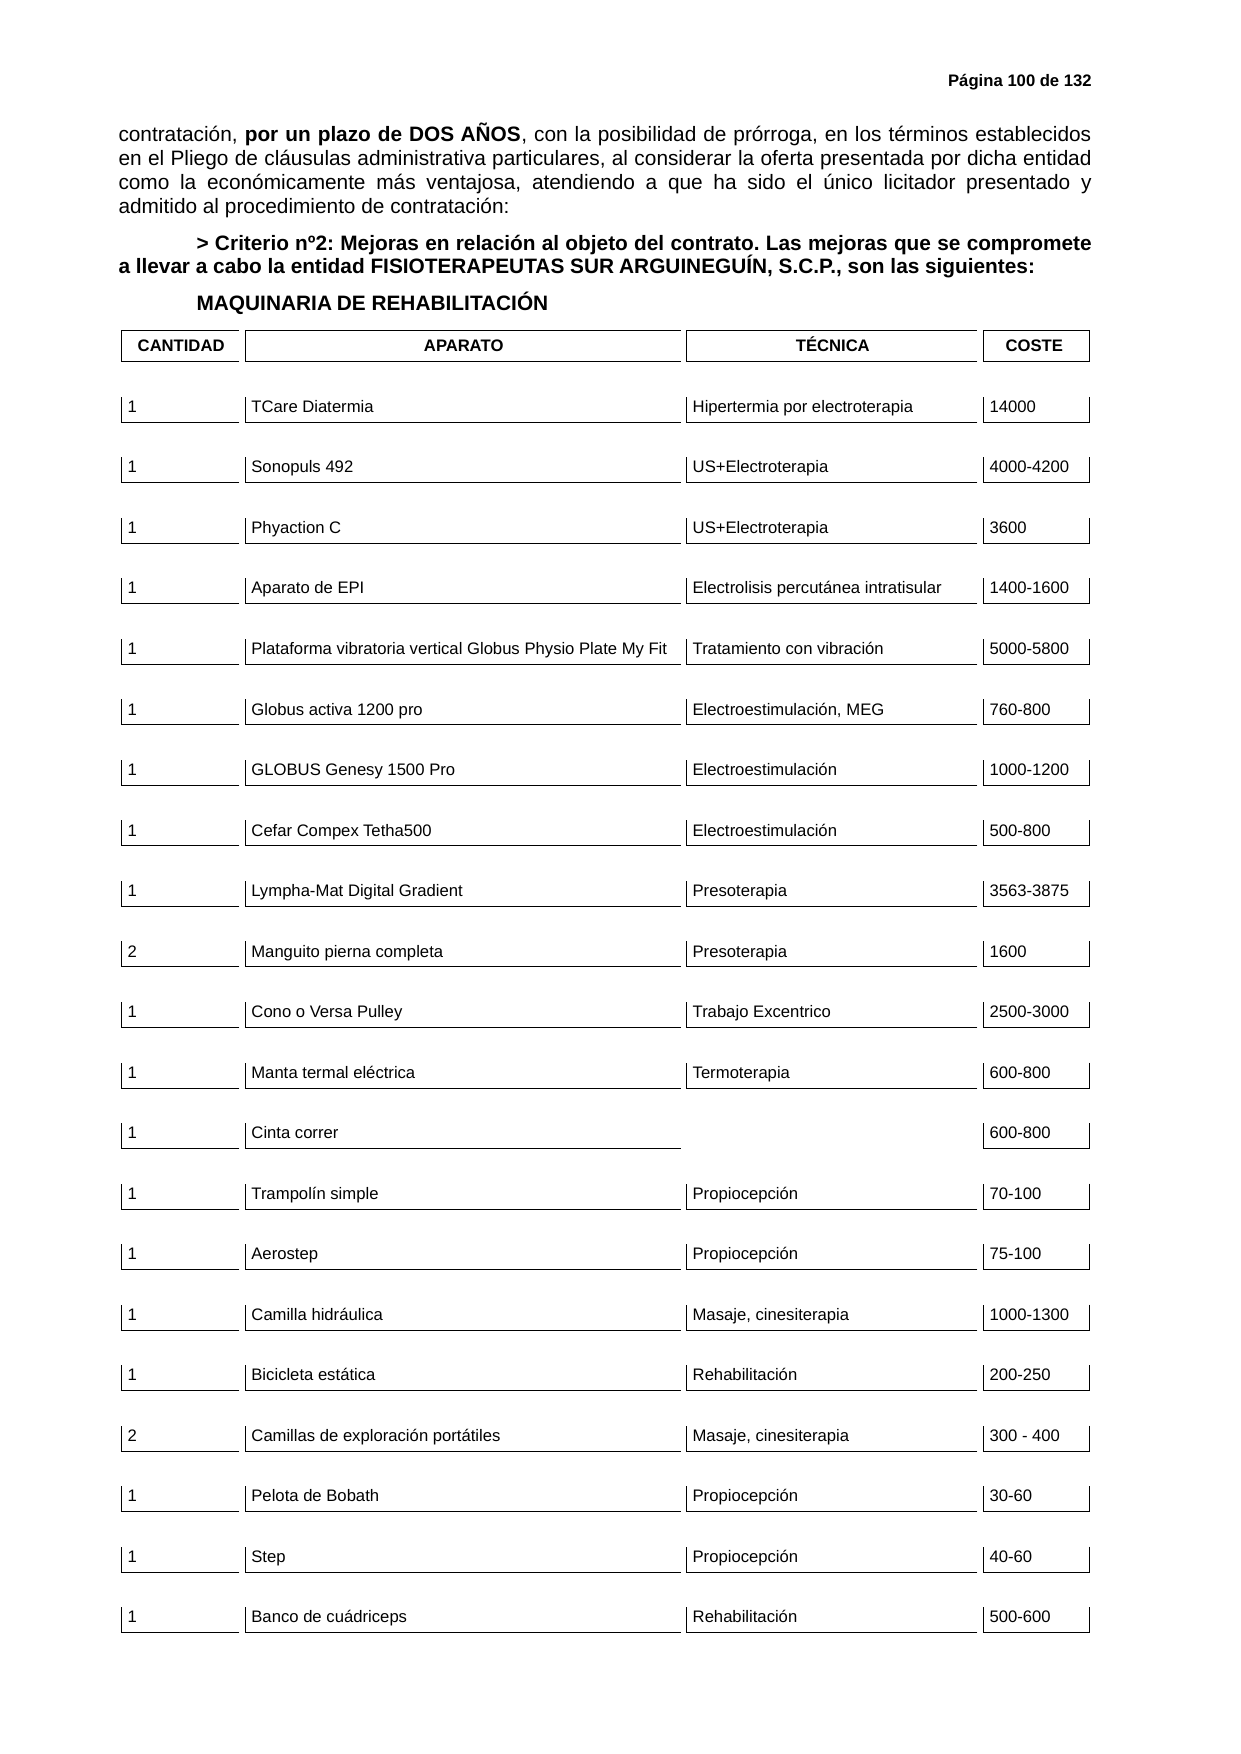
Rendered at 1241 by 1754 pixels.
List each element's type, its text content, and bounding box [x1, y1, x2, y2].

table_cell Presoterapia [684, 939, 980, 999]
table_cell US+Electroterapia [684, 454, 980, 515]
table_cell Electroestimulación [684, 757, 980, 817]
table_cell 1000-1200 [980, 757, 1092, 817]
table_cell 1 [118, 1060, 242, 1120]
text MAQUINARIA DE REHABILITACIÓN [118, 291, 1092, 315]
text > Criterio nº2: Mejoras en relación al objeto del contrato. Las mejoras que se compromete a llevar a cabo la entidad FISIOTERAPEUTAS SUR ARGUINEGUÍN, S.C.P., son las siguientes: [118, 230, 1092, 278]
table_cell TCare Diatermia [242, 394, 683, 454]
table_cell Propiocepción [684, 1181, 980, 1241]
table_cell 2500-3000 [980, 999, 1092, 1059]
table_cell Propiocepción [684, 1483, 980, 1544]
table_cell 2 [118, 939, 242, 999]
table_cell 4000-4200 [980, 454, 1092, 515]
table_header COSTE [980, 327, 1092, 394]
table_cell US+Electroterapia [684, 515, 980, 575]
table_cell 1600 [980, 939, 1092, 999]
table_cell 1000-1300 [980, 1302, 1092, 1362]
table_cell Electroestimulación [684, 818, 980, 878]
table_cell 1 [118, 1362, 242, 1423]
table_cell 70-100 [980, 1181, 1092, 1241]
table_cell 1 [118, 454, 242, 515]
table_cell Rehabilitación [684, 1604, 980, 1665]
table_cell 1 [118, 1241, 242, 1302]
table_cell Manta termal eléctrica [242, 1060, 683, 1120]
table_cell 300 - 400 [980, 1423, 1092, 1483]
table_cell Presoterapia [684, 878, 980, 938]
table_cell Step [242, 1544, 683, 1604]
table_cell Electroestimulación, MEG [684, 696, 980, 757]
table_header TÉCNICA [684, 327, 980, 394]
table_cell 1 [118, 636, 242, 696]
table_cell 1 [118, 1604, 242, 1665]
table_cell 30-60 [980, 1483, 1092, 1544]
table_cell 1 [118, 1483, 242, 1544]
table_cell 1 [118, 1302, 242, 1362]
table_cell Aerostep [242, 1241, 683, 1302]
table_cell Manguito pierna completa [242, 939, 683, 999]
table_cell Bicicleta estática [242, 1362, 683, 1423]
table_cell Globus activa 1200 pro [242, 696, 683, 757]
table_cell 1 [118, 575, 242, 636]
table_header APARATO [242, 327, 683, 394]
table_cell 75-100 [980, 1241, 1092, 1302]
table_cell Electrolisis percutánea intratisular [684, 575, 980, 636]
table_cell 1 [118, 1120, 242, 1181]
table_cell Cono o Versa Pulley [242, 999, 683, 1059]
table_cell 1 [118, 1544, 242, 1604]
table_cell [684, 1120, 980, 1181]
table_cell 500-800 [980, 818, 1092, 878]
table_cell 14000 [980, 394, 1092, 454]
table_cell 760-800 [980, 696, 1092, 757]
table_cell Propiocepción [684, 1241, 980, 1302]
table_cell 5000-5800 [980, 636, 1092, 696]
table_cell 1 [118, 818, 242, 878]
table_cell Trabajo Excentrico [684, 999, 980, 1059]
table_cell Cinta correr [242, 1120, 683, 1181]
table_cell 3600 [980, 515, 1092, 575]
table_cell 1 [118, 696, 242, 757]
text contratación, por un plazo de DOS AÑOS, con la posibilidad de prórroga, en los términos establecidos en el Pliego de cláusulas administrativa particulares, al considerar la oferta presentada por dicha entidad como la económicamente más ventajosa, atendiendo a que ha sido el único licitador presentado y admitido al procedimiento de contratación: [118, 122, 1092, 218]
table_cell Sonopuls 492 [242, 454, 683, 515]
table_cell 40-60 [980, 1544, 1092, 1604]
table_cell 200-250 [980, 1362, 1092, 1423]
table_cell 1 [118, 394, 242, 454]
table_cell 600-800 [980, 1060, 1092, 1120]
table_header CANTIDAD [118, 327, 242, 394]
table_cell GLOBUS Genesy 1500 Pro [242, 757, 683, 817]
table_cell Camilla hidráulica [242, 1302, 683, 1362]
table_cell Lympha-Mat Digital Gradient [242, 878, 683, 938]
table_cell 2 [118, 1423, 242, 1483]
table_cell 600-800 [980, 1120, 1092, 1181]
table_cell 1400-1600 [980, 575, 1092, 636]
table_cell Masaje, cinesiterapia [684, 1423, 980, 1483]
table_cell Camillas de exploración portátiles [242, 1423, 683, 1483]
table_cell Tratamiento con vibración [684, 636, 980, 696]
table_cell Aparato de EPI [242, 575, 683, 636]
table_cell Phyaction C [242, 515, 683, 575]
table_cell Banco de cuádriceps [242, 1604, 683, 1665]
table_cell Trampolín simple [242, 1181, 683, 1241]
table_cell 3563-3875 [980, 878, 1092, 938]
table_cell Masaje, cinesiterapia [684, 1302, 980, 1362]
table_cell 1 [118, 999, 242, 1059]
table_cell Pelota de Bobath [242, 1483, 683, 1544]
table_cell 1 [118, 1181, 242, 1241]
table_cell Hipertermia por electroterapia [684, 394, 980, 454]
table_cell Propiocepción [684, 1544, 980, 1604]
table_cell 1 [118, 515, 242, 575]
table_cell Cefar Compex Tetha500 [242, 818, 683, 878]
table_cell Plataforma vibratoria vertical Globus Physio Plate My Fit [242, 636, 683, 696]
table_cell 1 [118, 878, 242, 938]
table_cell Termoterapia [684, 1060, 980, 1120]
table_cell 500-600 [980, 1604, 1092, 1665]
table_cell 1 [118, 757, 242, 817]
table_cell Rehabilitación [684, 1362, 980, 1423]
